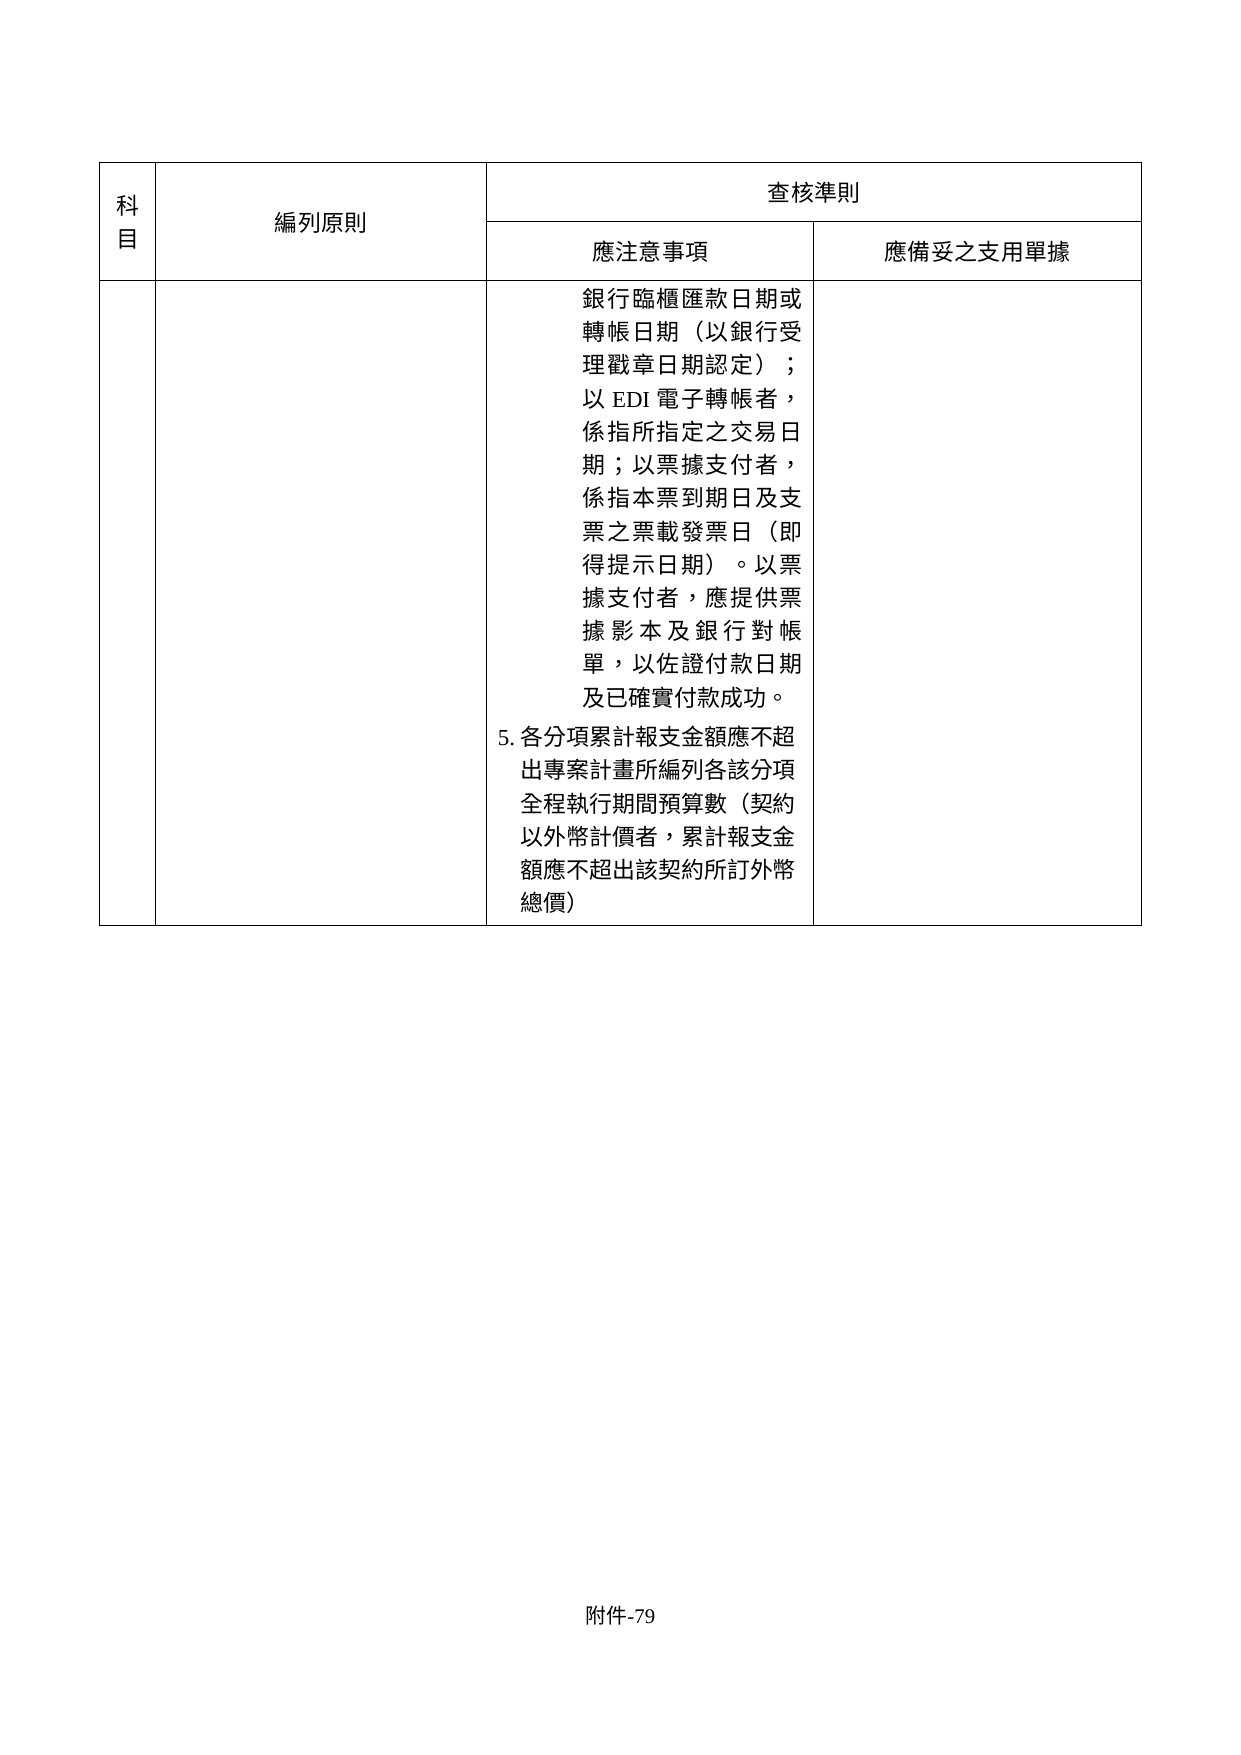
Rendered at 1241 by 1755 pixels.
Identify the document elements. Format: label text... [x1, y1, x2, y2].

table_header 查核準則 [487, 163, 1141, 221]
table_header 編列原則 [156, 163, 486, 280]
table_header 科目 [100, 163, 155, 280]
table_cell 應備妥之支用單據 [814, 222, 1141, 280]
table_cell 應注意事項 [487, 222, 813, 280]
table_cell [814, 281, 1141, 924]
table_cell [100, 281, 155, 924]
table_cell 銀行臨櫃匯款日期或轉帳日期（以銀行受理戳章日期認定）；以EDI電子轉帳者，係指所指定之交易日期；以票據支付者，係指本票到期日及支票之票載發票日（即得提示日期）。以票據支付者，應提供票據影本及銀行對帳單，以佐證付款日期及已確實付款成功。 各分項累計報支金額應不超出專案計畫所編列各該分項全程執行期間預算數（契約以外幣計價者，累計報支金額應不超出該契約所訂外幣總價） [487, 281, 813, 924]
table_cell [156, 281, 486, 924]
